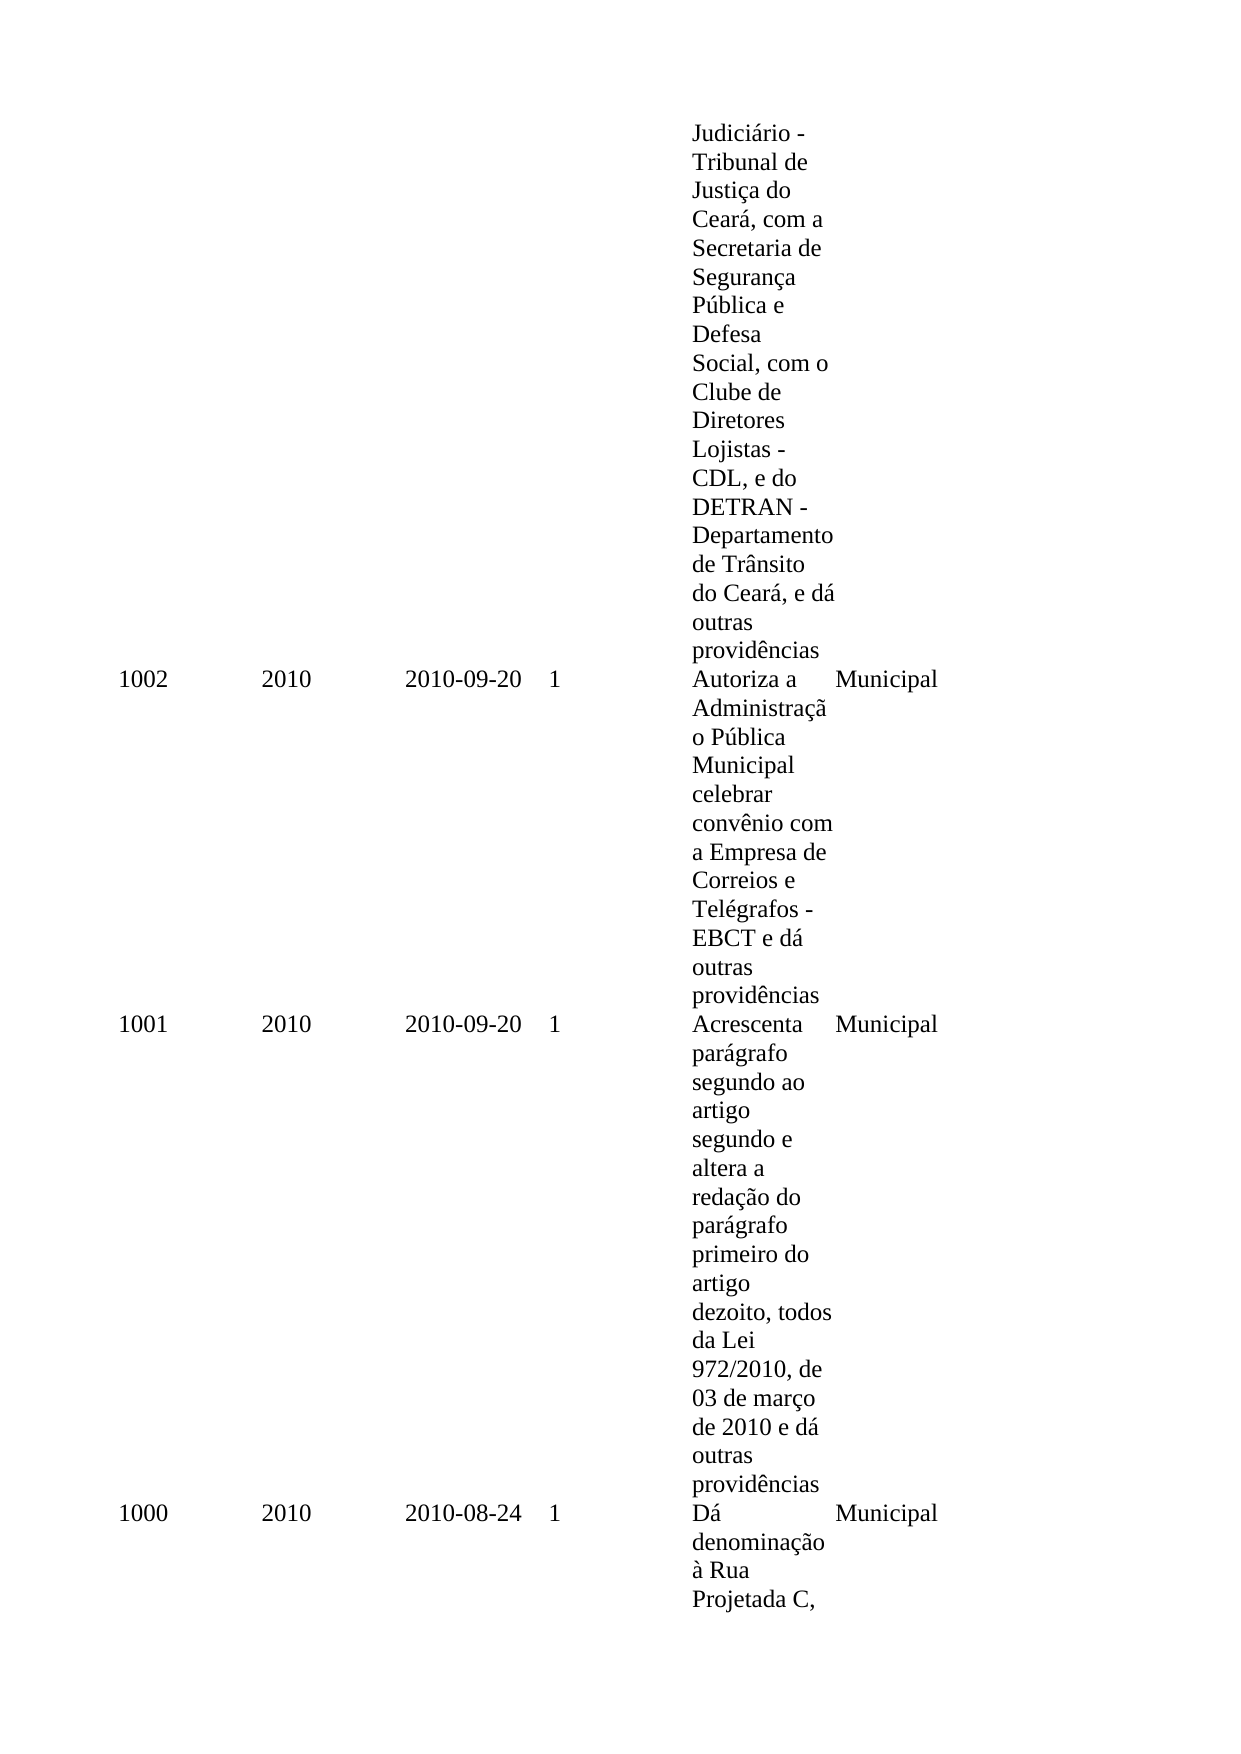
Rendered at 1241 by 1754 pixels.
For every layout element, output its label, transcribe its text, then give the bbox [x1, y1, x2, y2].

table_cell Municipal [835, 1498, 979, 1613]
table_cell 2010 [261, 1498, 405, 1613]
table_cell Acrescenta parágrafo segundo ao artigo segundo e altera a redação do parágrafo primeiro do artigo dezoito, todos da Lei 972/2010, de 03 de março de 2010 e dá outras providências [692, 1009, 835, 1498]
table_cell [118, 118, 261, 664]
table_cell 2010-09-20 [405, 1009, 548, 1498]
table_cell 2010-09-20 [405, 664, 548, 1009]
table_cell [979, 118, 1122, 664]
table_cell 1 [548, 664, 692, 1009]
table_cell 1 [548, 1009, 692, 1498]
table_cell [979, 1498, 1122, 1613]
table_cell [405, 118, 548, 664]
table_cell [261, 118, 405, 664]
table_cell 2010 [261, 664, 405, 1009]
table_cell 1 [548, 1498, 692, 1613]
table_cell 1001 [118, 1009, 261, 1498]
table_cell 2010-08-24 [405, 1498, 548, 1613]
table_cell [979, 664, 1122, 1009]
table_cell Judiciário - Tribunal de Justiça do Ceará, com a Secretaria de Segurança Pública e Defesa Social, com o Clube de Diretores Lojistas - CDL, e do DETRAN - Departamento de Trânsito do Ceará, e dá outras providências [692, 118, 835, 664]
table_cell 1002 [118, 664, 261, 1009]
table_cell Autoriza a Administração Pública Municipal celebrar convênio com a Empresa de Correios e Telégrafos - EBCT e dá outras providências [692, 664, 835, 1009]
table_cell Dá denominação à Rua Projetada C, [692, 1498, 835, 1613]
table_cell [979, 1009, 1122, 1498]
table_cell 1000 [118, 1498, 261, 1613]
table_cell Municipal [835, 664, 979, 1009]
table_cell [835, 118, 979, 664]
table_cell [548, 118, 692, 664]
table_cell Municipal [835, 1009, 979, 1498]
table_cell 2010 [261, 1009, 405, 1498]
